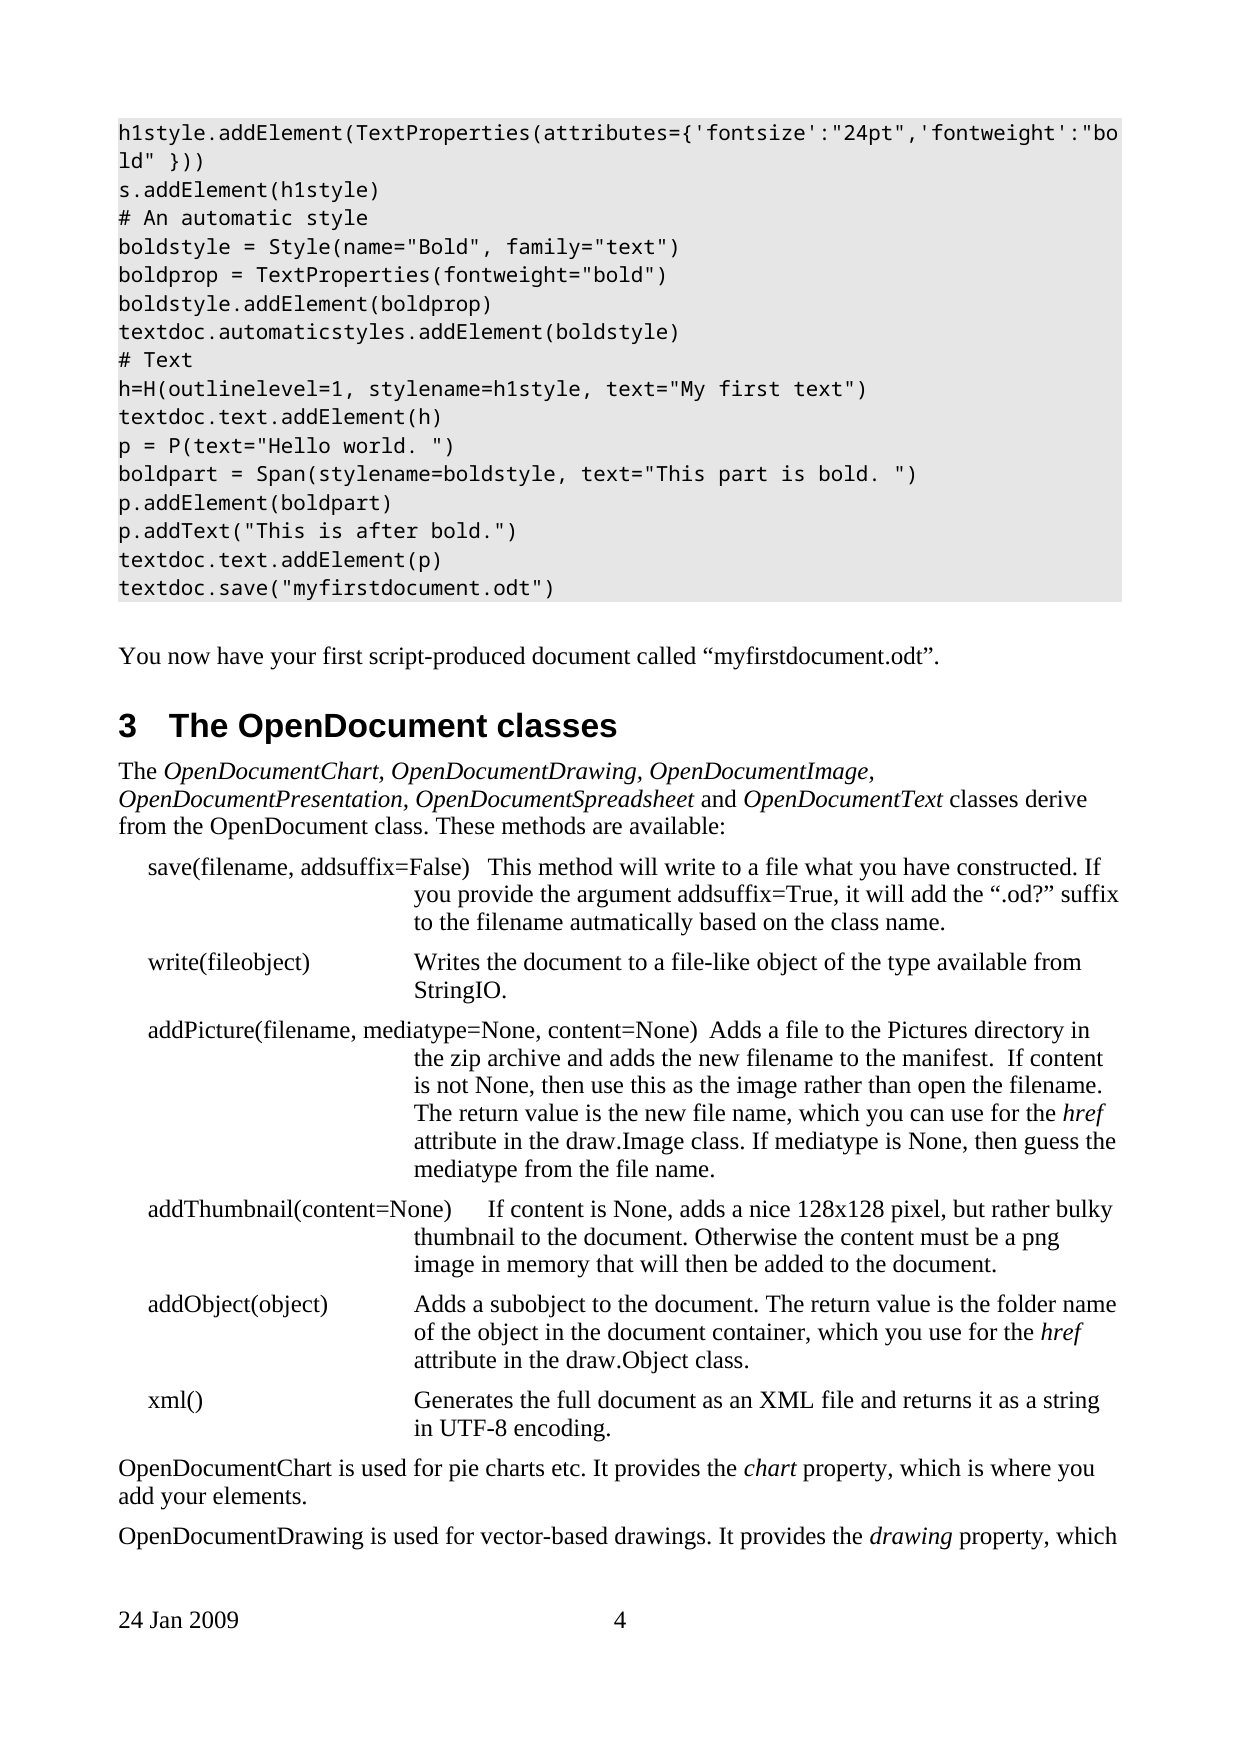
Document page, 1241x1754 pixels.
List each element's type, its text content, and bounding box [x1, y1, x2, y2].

subtitle The OpenDocument classes [118, 707, 1122, 744]
list addObject(object) Adds a subobject to the document. The return value is the folder name of the object in the document container, which you use for the href attribute in the draw.Object class. [148, 1291, 1122, 1374]
text boldstyle = Style(name="Bold", family="text") [118, 232, 1122, 260]
list xml() Generates the full document as an XML file and returns it as a string in UTF-8 encoding. [148, 1386, 1122, 1442]
text The OpenDocumentChart, OpenDocumentDrawing, OpenDocumentImage, OpenDocumentPresentation, OpenDocumentSpreadsheet and OpenDocumentText classes derive from the OpenDocument class. These methods are available: [118, 757, 1122, 840]
text boldpart = Span(stylename=boldstyle, text="This part is bold. ") [118, 459, 1122, 488]
text textdoc.automaticstyles.addElement(boldstyle) [118, 317, 1122, 346]
text textdoc.text.addElement(p) [118, 545, 1122, 573]
text p.addElement(boldpart) [118, 488, 1122, 516]
text h=H(outlinelevel=1, stylename=h1style, text="My first text") [118, 374, 1122, 402]
text textdoc.text.addElement(h) [118, 402, 1122, 431]
text p = P(text="Hello world. ") [118, 431, 1122, 459]
text h1style.addElement(TextProperties(attributes={'fontsize':"24pt",'fontweight':"bold" })) [118, 118, 1122, 175]
text OpenDocumentDrawing is used for vector-based drawings. It provides the drawing property, which [118, 1522, 1122, 1550]
text boldprop = TextProperties(fontweight="bold") [118, 260, 1122, 289]
text p.addText("This is after bold.") [118, 516, 1122, 545]
text s.addElement(h1style) [118, 175, 1122, 203]
text textdoc.save("myfirstdocument.odt") [118, 573, 1122, 602]
text boldstyle.addElement(boldprop) [118, 289, 1122, 317]
list write(fileobject) Writes the document to a file-like object of the type available from StringIO. [148, 948, 1122, 1004]
list save(filename, addsuffix=False) This method will write to a file what you have constructed. If you provide the argument addsuffix=True, it will add the “.od?” suffix to the filename autmatically based on the class name. [148, 853, 1122, 936]
list addPicture(filename, mediatype=None, content=None) Adds a file to the Pictures directory in the zip archive and adds the new filename to the manifest. If content is not None, then use this as the image rather than open the filename. The return value is the new file name, which you can use for the href attribute in the draw.Image class. If mediatype is None, then guess the mediatype from the file name. [148, 1016, 1122, 1182]
text # An automatic style [118, 203, 1122, 232]
list addThumbnail(content=None) If content is None, adds a nice 128x128 pixel, but rather bulky thumbnail to the document. Otherwise the content must be a png image in memory that will then be added to the document. [148, 1195, 1122, 1278]
text # Text [118, 346, 1122, 374]
text You now have your first script-produced document called “myfirstdocument.odt”. [118, 642, 1122, 669]
text OpenDocumentChart is used for pie charts etc. It provides the chart property, which is where you add your elements. [118, 1454, 1122, 1509]
